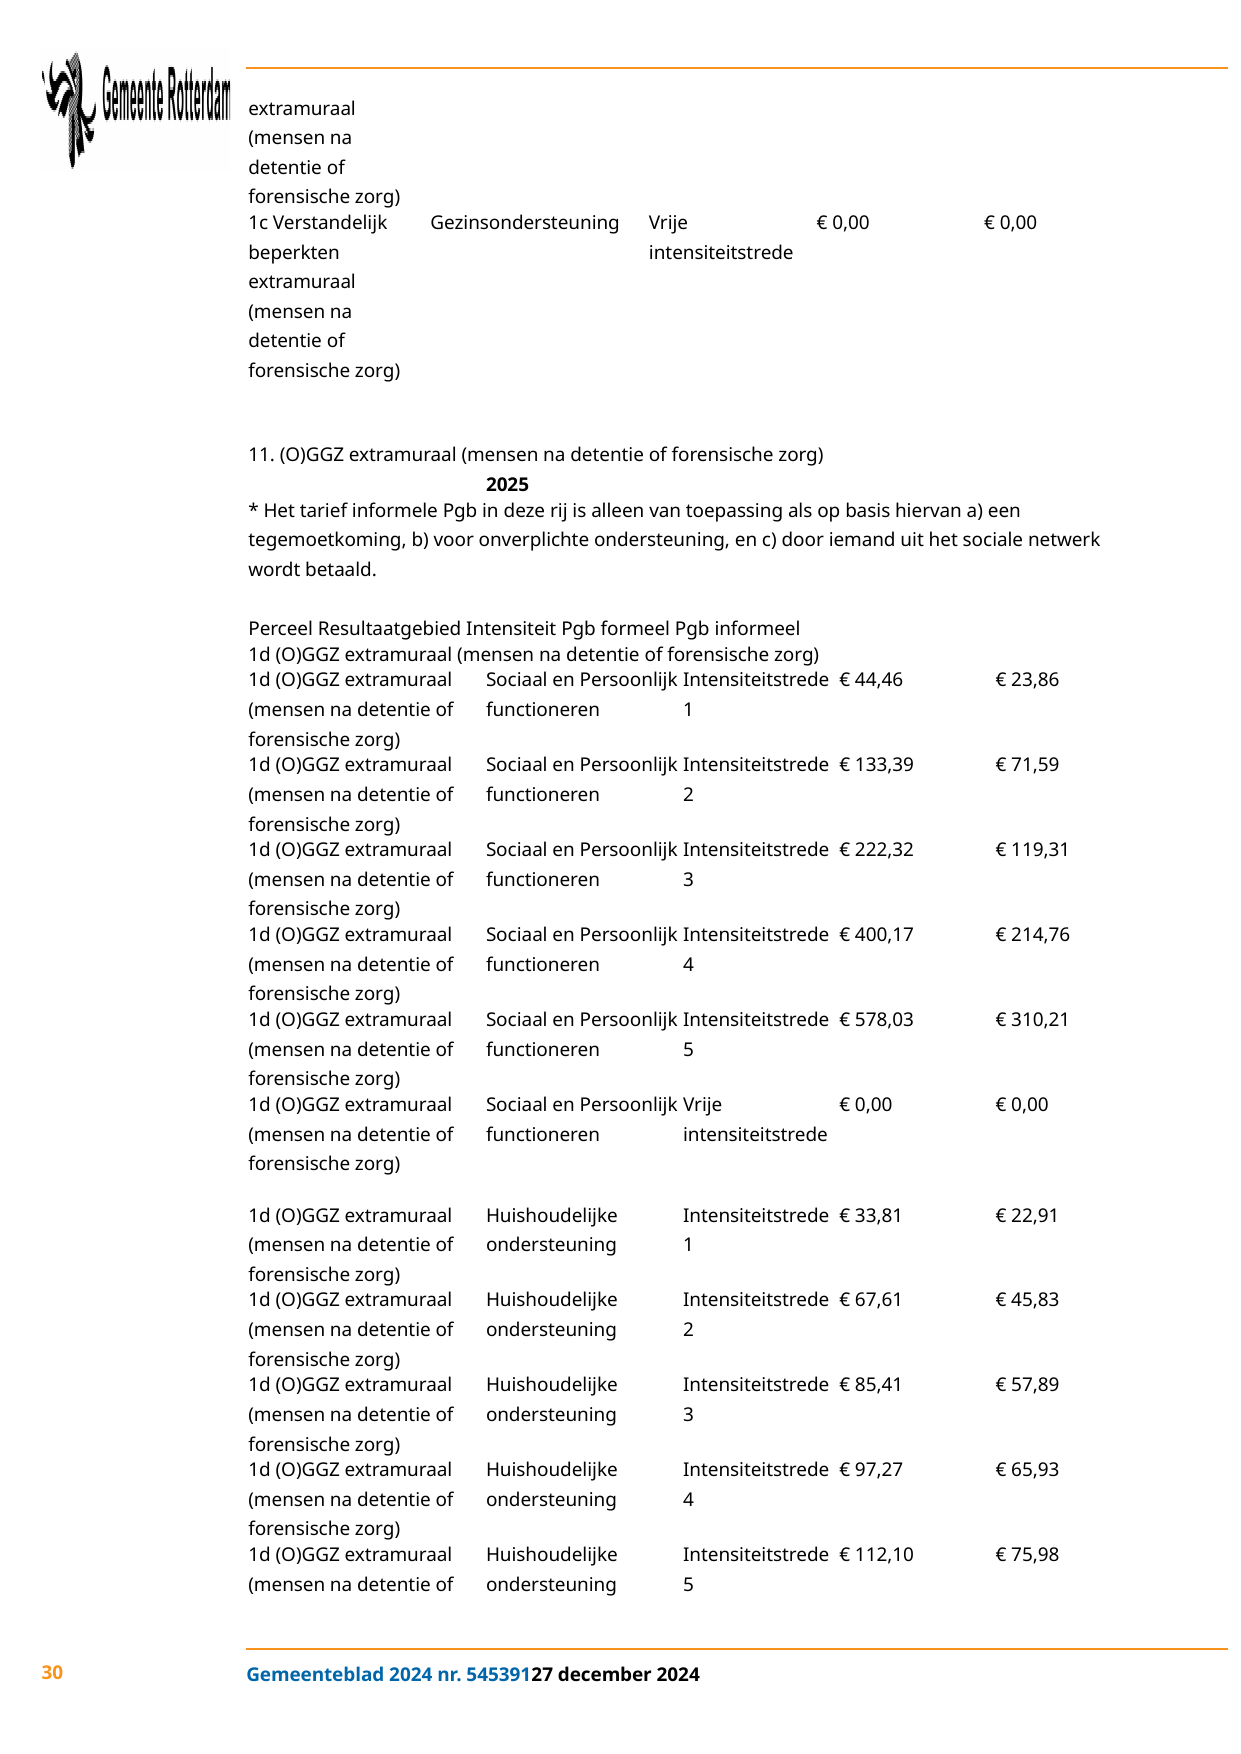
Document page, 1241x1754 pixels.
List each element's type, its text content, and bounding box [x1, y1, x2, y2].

table_cell Huishoudelijke ondersteuning [486, 1541, 683, 1597]
table_cell [248, 383, 430, 409]
table_cell Intensiteitstrede 4 [683, 921, 839, 1006]
table_cell € 400,17 [839, 921, 995, 1006]
table_header [839, 471, 995, 497]
table_cell € 133,39 [839, 752, 995, 836]
table_cell Sociaal en Persoonlijk functioneren [486, 752, 683, 836]
table_cell 1d (O)GGZ extramuraal (mensen na detentie of forensische zorg) [248, 641, 839, 667]
table_cell * Het tarief informele Pgb in deze rij is alleen van toepassing als op basis hiervan a) een tegemoetkoming, b) voor onverplichte ondersteuning, en c) door iemand uit het sociale netwerk wordt betaald. Perceel Resultaatgebied Intensiteit Pgb formeel Pgb informeel [248, 497, 1152, 641]
table_cell Sociaal en Persoonlijk functioneren [486, 1091, 683, 1176]
table_cell € 44,46 [839, 667, 995, 752]
table_cell € 22,91 [995, 1202, 1152, 1287]
table_cell 1d (O)GGZ extramuraal (mensen na detentie of forensische zorg) [248, 836, 486, 921]
table_cell [430, 95, 649, 209]
table_cell Sociaal en Persoonlijk functioneren [486, 667, 683, 752]
table_cell € 85,41 [839, 1372, 995, 1456]
table_header [683, 471, 839, 497]
table_cell [839, 1176, 995, 1202]
table_cell 1c Verstandelijk beperkten extramuraal (mensen na detentie of forensische zorg) [248, 209, 430, 383]
table_cell [248, 1176, 839, 1202]
table_header 2025 [486, 471, 683, 497]
table_cell € 0,00 [816, 209, 984, 383]
table_cell 1d (O)GGZ extramuraal (mensen na detentie of forensische zorg) [248, 1091, 486, 1176]
table_cell € 33,81 [839, 1202, 995, 1287]
table_cell 1d (O)GGZ extramuraal (mensen na detentie of forensische zorg) [248, 752, 486, 836]
table_cell [984, 383, 1152, 409]
table_cell Sociaal en Persoonlijk functioneren [486, 1006, 683, 1091]
table_cell Intensiteitstrede 1 [683, 667, 839, 752]
table_cell Intensiteitstrede 4 [683, 1456, 839, 1541]
table_cell 1d (O)GGZ extramuraal (mensen na detentie of forensische zorg) [248, 1287, 486, 1372]
table_cell Intensiteitstrede 2 [683, 1287, 839, 1372]
table_cell 1d (O)GGZ extramuraal (mensen na detentie of [248, 1541, 486, 1597]
table_cell [839, 641, 995, 667]
table_cell € 23,86 [995, 667, 1152, 752]
table_cell € 65,93 [995, 1456, 1152, 1541]
table_cell Intensiteitstrede 1 [683, 1202, 839, 1287]
table_cell [649, 383, 816, 409]
table_cell € 0,00 [995, 1091, 1152, 1176]
table_cell [649, 95, 816, 209]
table_cell Intensiteitstrede 3 [683, 1372, 839, 1456]
table_cell Intensiteitstrede 5 [683, 1006, 839, 1091]
table_cell Vrije intensiteitstrede [649, 209, 816, 383]
table_cell [995, 1176, 1152, 1202]
table_cell 1d (O)GGZ extramuraal (mensen na detentie of forensische zorg) [248, 1202, 486, 1287]
table_cell € 67,61 [839, 1287, 995, 1372]
table_cell Huishoudelijke ondersteuning [486, 1202, 683, 1287]
table_cell Sociaal en Persoonlijk functioneren [486, 921, 683, 1006]
table_cell Huishoudelijke ondersteuning [486, 1456, 683, 1541]
table_cell Intensiteitstrede 2 [683, 752, 839, 836]
table_cell € 75,98 [995, 1541, 1152, 1597]
table_cell Sociaal en Persoonlijk functioneren [486, 836, 683, 921]
table_cell [816, 95, 984, 209]
table_cell € 112,10 [839, 1541, 995, 1597]
table_cell € 310,21 [995, 1006, 1152, 1091]
table_header [995, 471, 1152, 497]
table_cell € 57,89 [995, 1372, 1152, 1456]
table_cell Vrije intensiteitstrede [683, 1091, 839, 1176]
table_cell 1d (O)GGZ extramuraal (mensen na detentie of forensische zorg) [248, 1456, 486, 1541]
picture [41, 47, 231, 172]
table_cell [430, 383, 649, 409]
table_cell € 0,00 [839, 1091, 995, 1176]
table_cell Intensiteitstrede 5 [683, 1541, 839, 1597]
table_cell € 119,31 [995, 836, 1152, 921]
table_cell 1d (O)GGZ extramuraal (mensen na detentie of forensische zorg) [248, 1006, 486, 1091]
table_cell 1d (O)GGZ extramuraal (mensen na detentie of forensische zorg) [248, 921, 486, 1006]
table_cell € 222,32 [839, 836, 995, 921]
table_cell € 45,83 [995, 1287, 1152, 1372]
table_cell Gezinsondersteuning [430, 209, 649, 383]
table_cell extramuraal (mensen na detentie of forensische zorg) [248, 95, 430, 209]
table_cell € 0,00 [984, 209, 1152, 383]
table_cell [816, 383, 984, 409]
table_cell € 578,03 [839, 1006, 995, 1091]
table_header [248, 471, 486, 497]
table_cell 1d (O)GGZ extramuraal (mensen na detentie of forensische zorg) [248, 1372, 486, 1456]
table_cell [984, 95, 1152, 209]
table_cell Huishoudelijke ondersteuning [486, 1287, 683, 1372]
table_cell Huishoudelijke ondersteuning [486, 1372, 683, 1456]
table_cell [995, 641, 1152, 667]
table_cell Intensiteitstrede 3 [683, 836, 839, 921]
table_cell € 71,59 [995, 752, 1152, 836]
table_cell 1d (O)GGZ extramuraal (mensen na detentie of forensische zorg) [248, 667, 486, 752]
text 11. (O)GGZ extramuraal (mensen na detentie of forensische zorg) [248, 441, 1152, 467]
table_cell € 214,76 [995, 921, 1152, 1006]
table_cell € 97,27 [839, 1456, 995, 1541]
